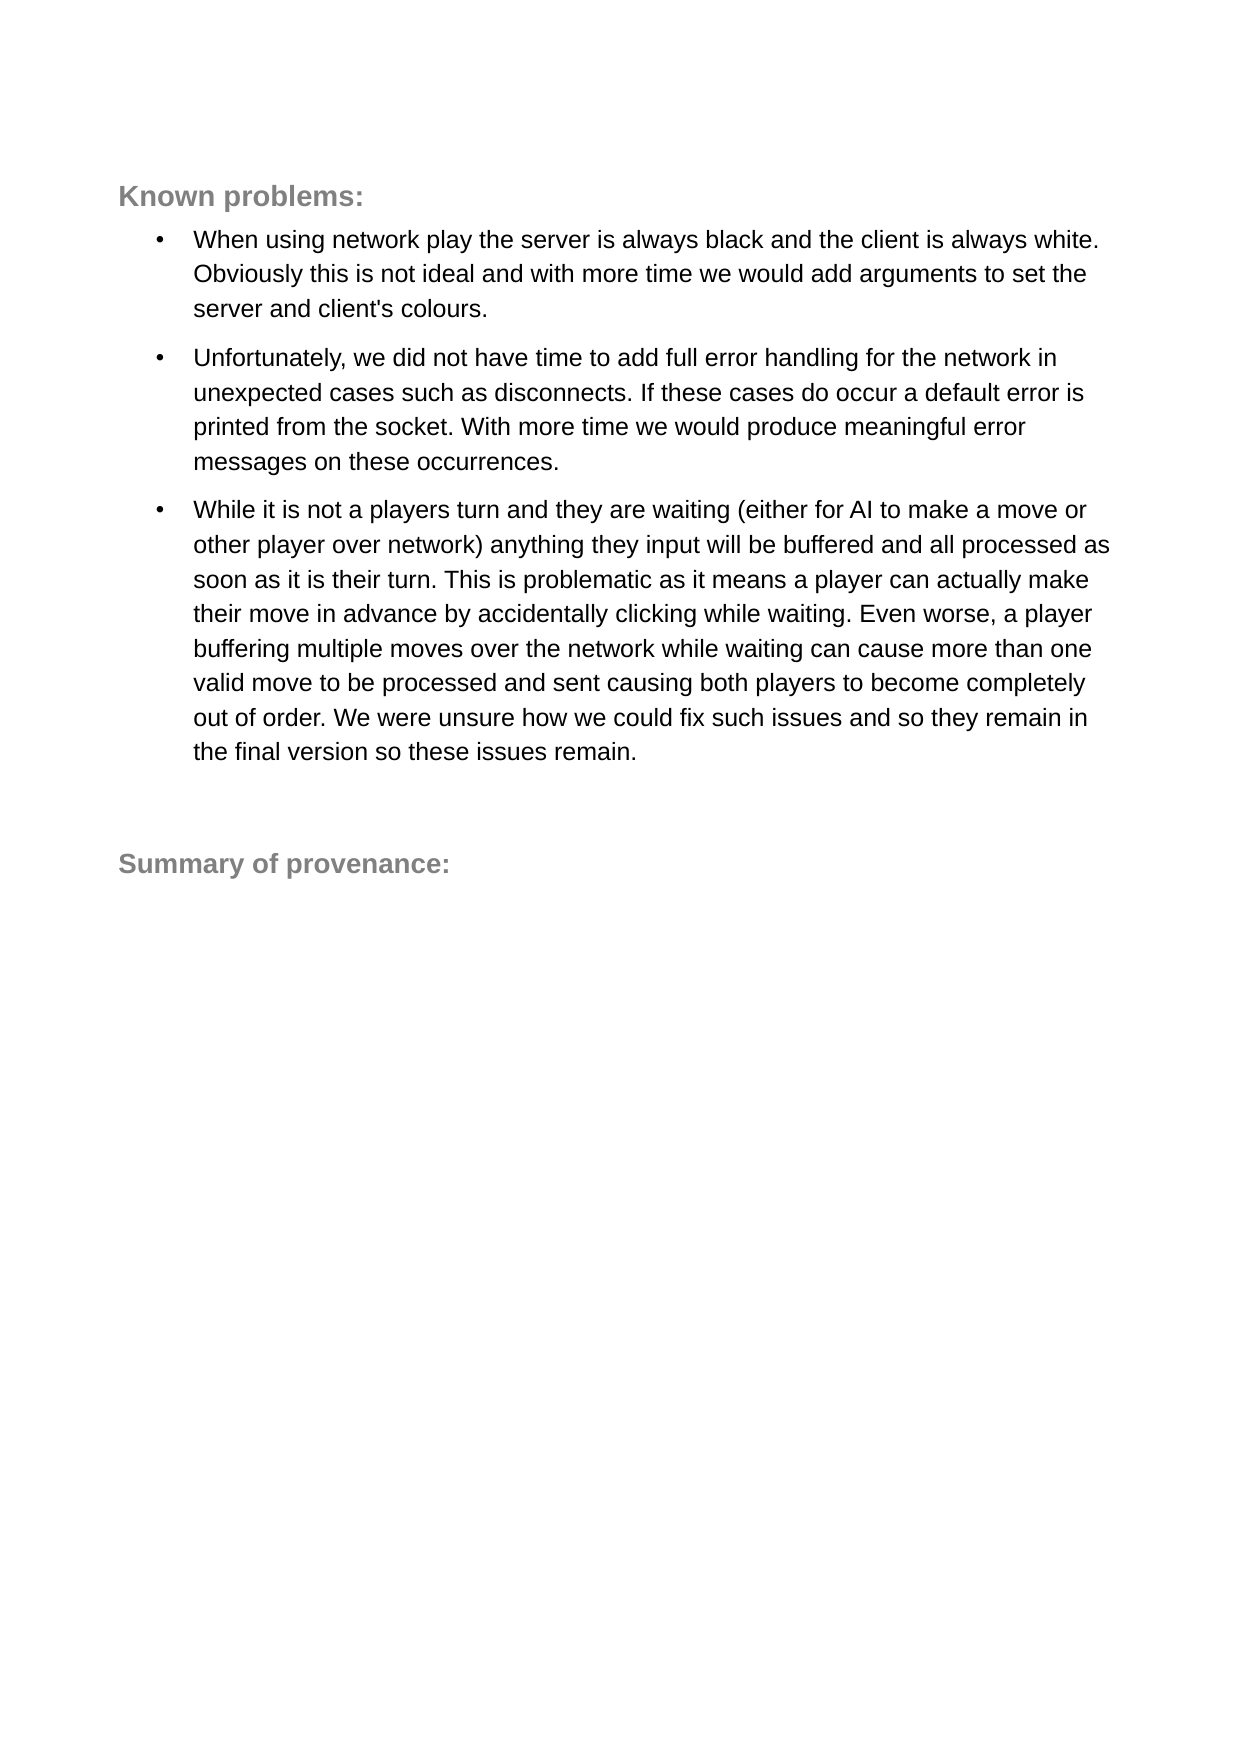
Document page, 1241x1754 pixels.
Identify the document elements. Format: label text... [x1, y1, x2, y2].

list While it is not a players turn and they are waiting (either for AI to make a move or other player over network) anything they input will be buffered and all processed as soon as it is their turn. This is problematic as it means a player can actually make their move in advance by accidentally clicking while waiting. Even worse, a player buffering multiple moves over the network while waiting can cause more than one valid move to be processed and sent causing both players to become completely out of order. We were unsure how we could fix such issues and so they remain in the final version so these issues remain. [156, 496, 1122, 766]
subtitle Known problems: [118, 179, 1122, 212]
list Unfortunately, we did not have time to add full error handling for the network in unexpected cases such as disconnects. If these cases do occur a default error is printed from the socket. With more time we would produce meaningful error messages on these occurrences. [156, 343, 1122, 475]
subtitle Summary of provenance: [118, 848, 1122, 879]
list When using network play the server is always black and the client is always white. Obviously this is not ideal and with more time we would add arguments to set the server and client's colours. [156, 225, 1122, 323]
